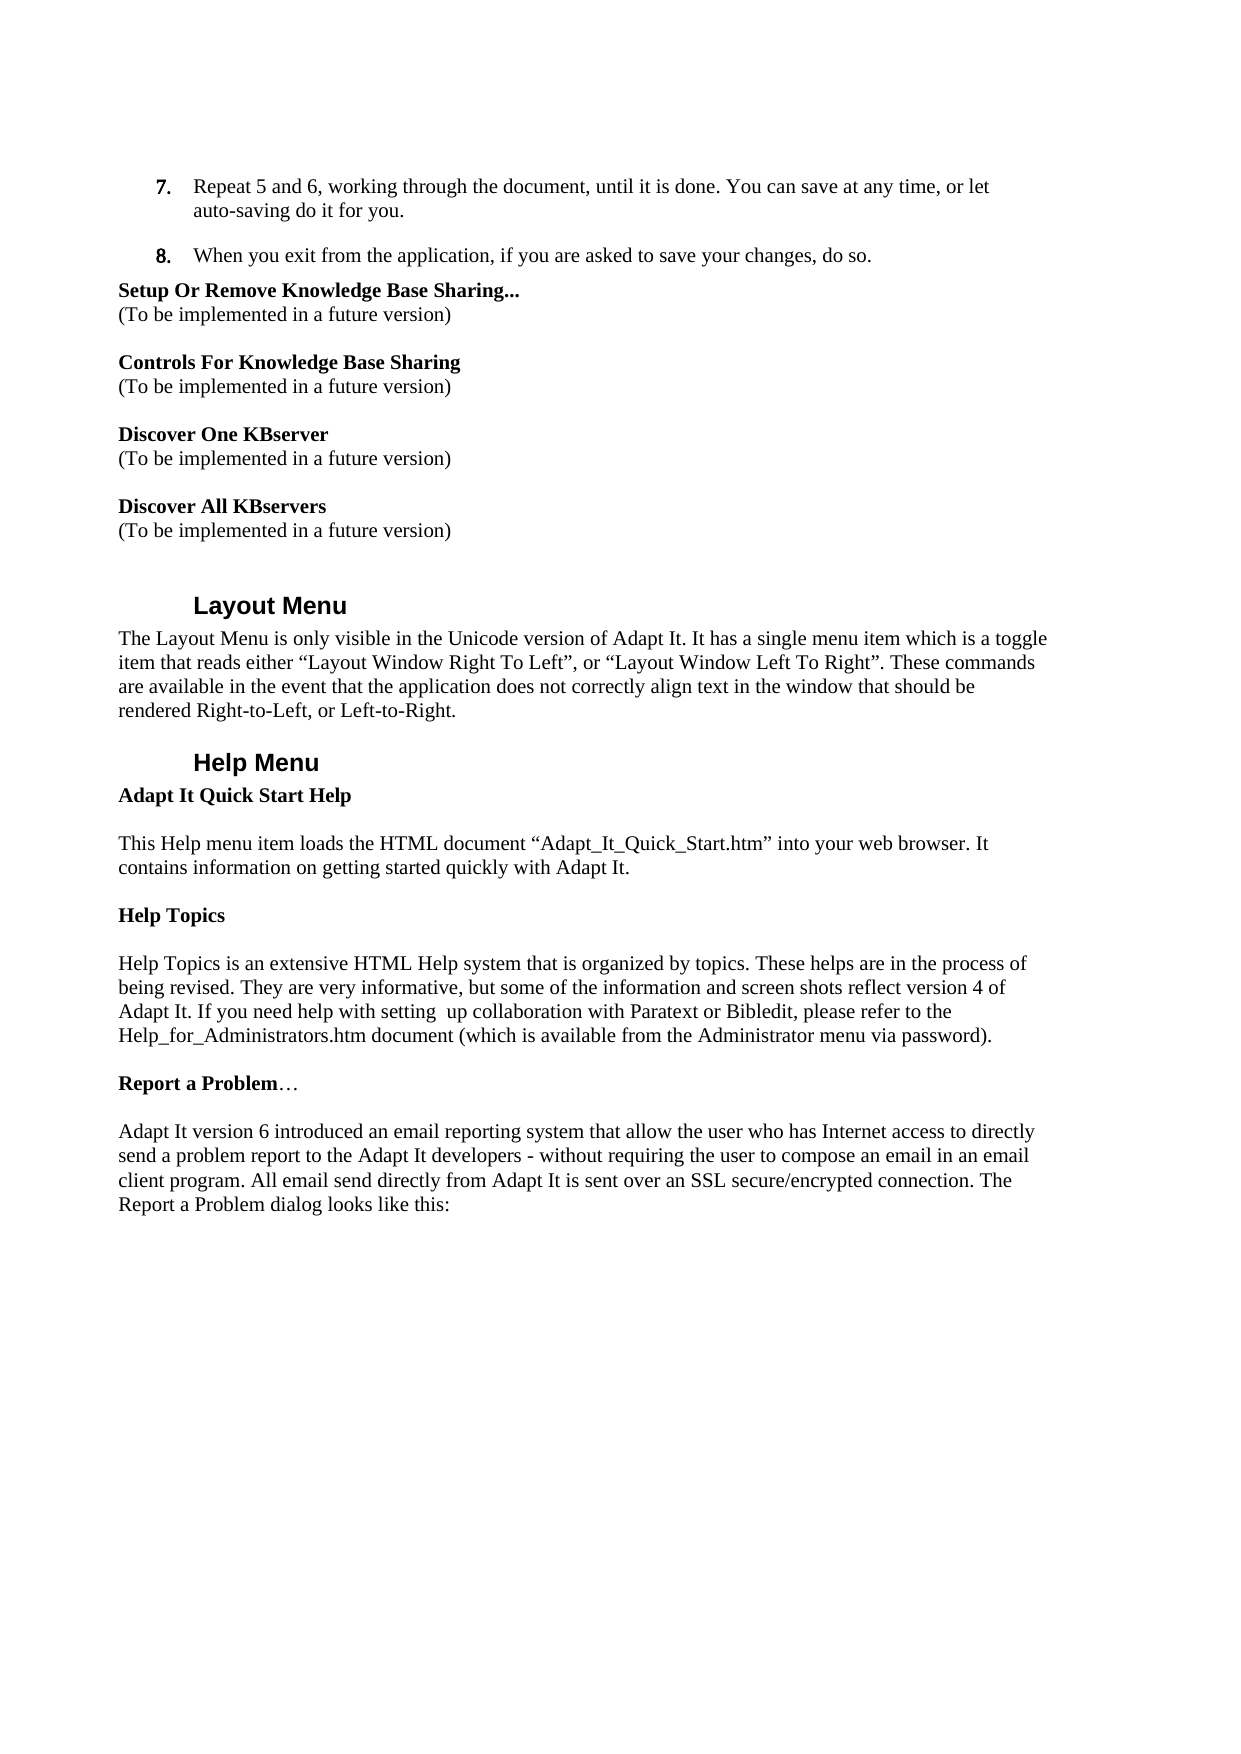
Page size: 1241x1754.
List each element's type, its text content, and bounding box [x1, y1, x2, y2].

text (To be implemented in a future version) [118, 518, 1048, 542]
subtitle Help Menu [118, 747, 1048, 776]
list Repeat 5 and 6, working through the document, until it is done. You can save at any time, or let auto-saving do it for you. [156, 174, 1048, 222]
text Discover All KBservers [118, 494, 1048, 518]
text (To be implemented in a future version) [118, 374, 1048, 398]
text (To be implemented in a future version) [118, 302, 1048, 326]
text (To be implemented in a future version) [118, 446, 1048, 470]
text Report a Problem… [118, 1071, 1048, 1095]
text Discover One KBserver [118, 422, 1048, 446]
text Help Topics [118, 903, 1048, 927]
text The Layout Menu is only visible in the Unicode version of Adapt It. It has a single menu item which is a toggle item that reads either “Layout Window Right To Left”, or “Layout Window Left To Right”. These commands are available in the event that the application does not correctly align text in the window that should be rendered Right-to-Left, or Left-to-Right. [118, 626, 1048, 722]
text Controls For Knowledge Base Sharing [118, 350, 1048, 374]
subtitle Layout Menu [118, 591, 1048, 620]
text Adapt It Quick Start Help [118, 782, 1048, 807]
text This Help menu item loads the HTML document “Adapt_It_Quick_Start.htm” into your web browser. It contains information on getting started quickly with Adapt It. [118, 831, 1048, 879]
text Setup Or Remove Knowledge Base Sharing... [118, 277, 1048, 302]
text Adapt It version 6 introduced an email reporting system that allow the user who has Internet access to directly send a problem report to the Adapt It developers - without requiring the user to compose an email in an email client program. All email send directly from Adapt It is sent over an SSL secure/encrypted connection. The Report a Problem dialog looks like this: [118, 1119, 1048, 1216]
list When you exit from the application, if you are asked to save your changes, do so. [156, 243, 1048, 267]
text Help Topics is an extensive HTML Help system that is organized by topics. These helps are in the process of being revised. They are very informative, but some of the information and screen shots reflect version 4 of Adapt It. If you need help with setting up collaboration with Paratext or Bibledit, please refer to the Help_for_Administrators.htm document (which is available from the Administrator menu via password). [118, 951, 1048, 1047]
